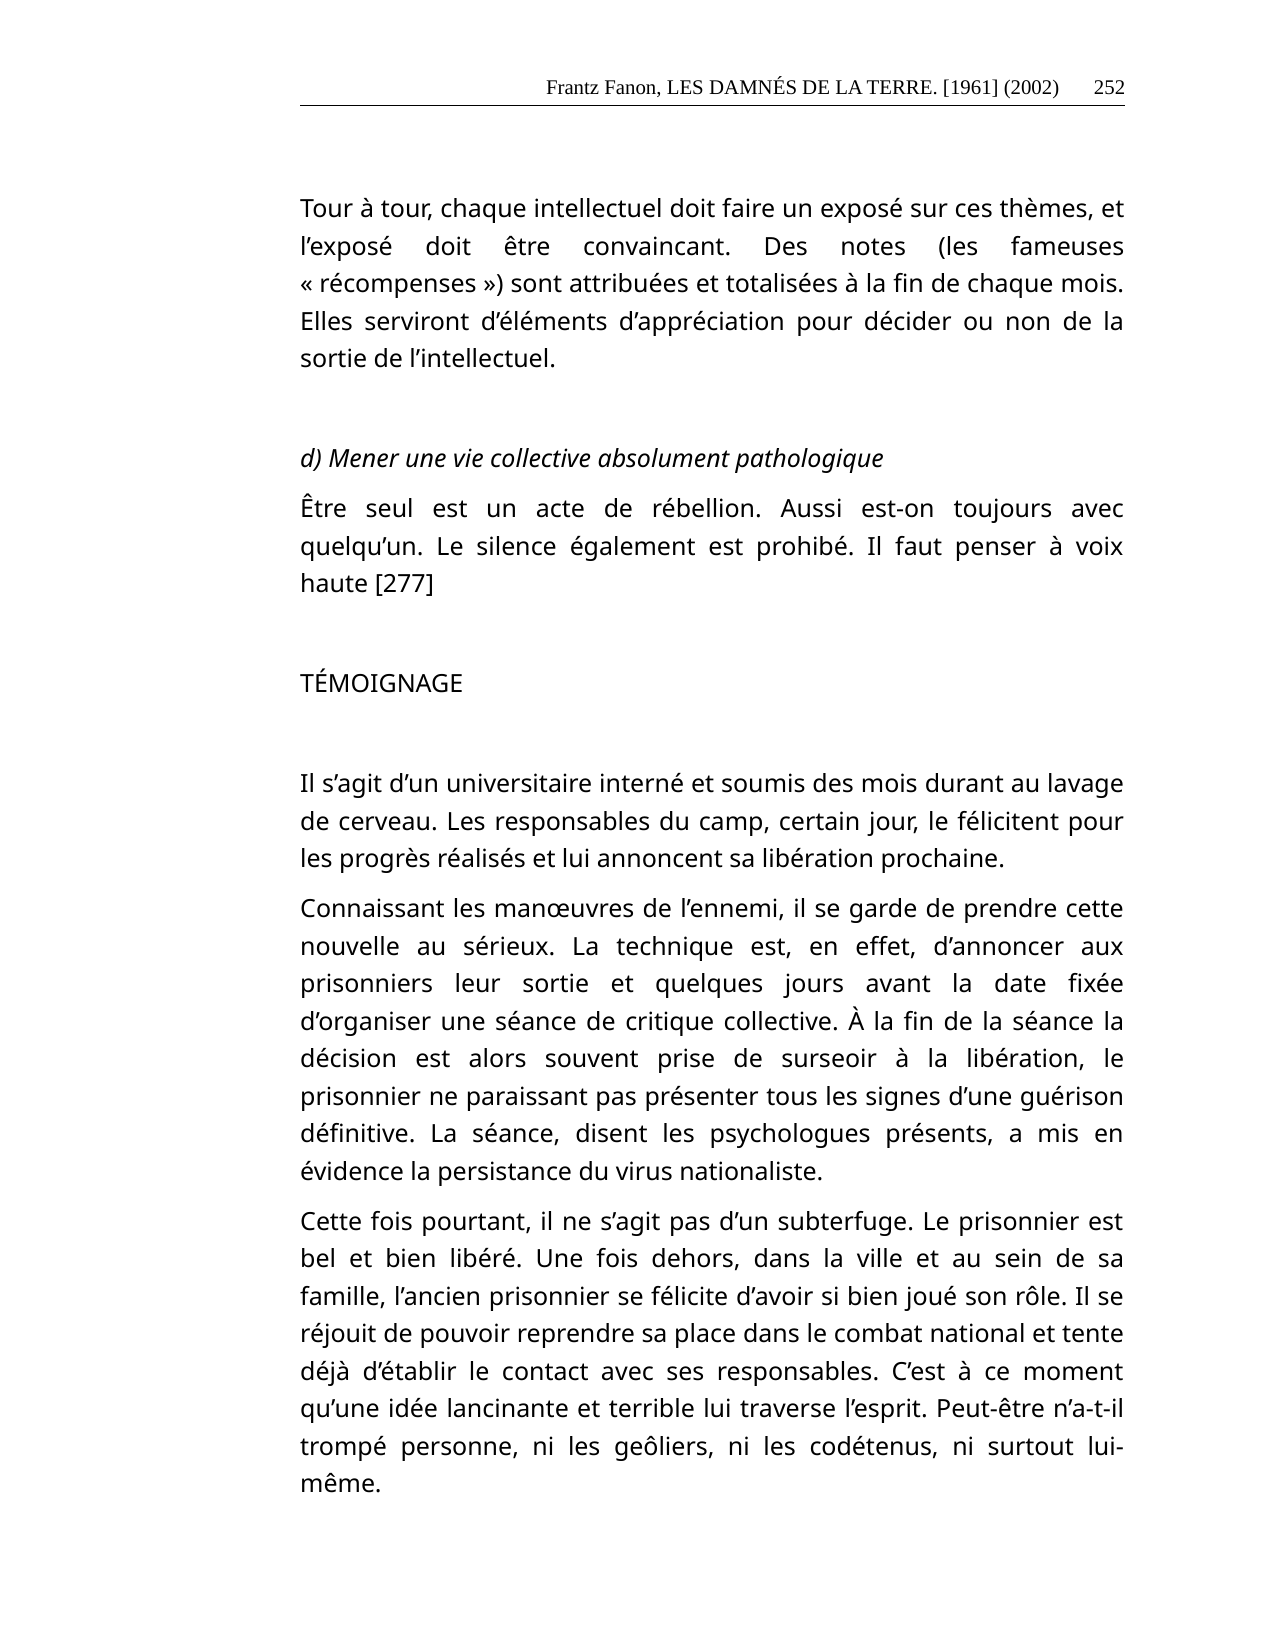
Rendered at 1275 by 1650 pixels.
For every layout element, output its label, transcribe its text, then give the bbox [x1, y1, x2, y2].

text Connaissant les manœuvres de l’ennemi, il se garde de prendre cette nouvelle au sérieux. La technique est, en effet, d’annoncer aux prisonniers leur sortie et quelques jours avant la date fixée d’organiser une séance de critique collective. À la fin de la séance la décision est alors souvent prise de surseoir à la libération, le prisonnier ne paraissant pas présenter tous les signes d’une guérison définitive. La séance, disent les psychologues présents, a mis en évidence la persistance du virus nationaliste. [300, 887, 1125, 1187]
text Tour à tour, chaque intellectuel doit faire un exposé sur ces thèmes, et l’exposé doit être convaincant. Des notes (les fameuses « récompenses ») sont attribuées et totalisées à la fin de chaque mois. Elles serviront d’éléments d’appréciation pour décider ou non de la sortie de l’intellectuel. [300, 187, 1125, 375]
text Cette fois pourtant, il ne s’agit pas d’un subterfuge. Le prisonnier est bel et bien libéré. Une fois dehors, dans la ville et au sein de sa famille, l’ancien prisonnier se félicite d’avoir si bien joué son rôle. Il se réjouit de pouvoir reprendre sa place dans le combat national et tente déjà d’établir le contact avec ses responsables. C’est à ce moment qu’une idée lancinante et terrible lui traverse l’esprit. Peut-être n’a-t-il trompé personne, ni les geôliers, ni les codétenus, ni surtout lui-même. [300, 1200, 1125, 1500]
text Il s’agit d’un universitaire interné et soumis des mois durant au lavage de cerveau. Les responsables du camp, certain jour, le félicitent pour les progrès réalisés et lui annoncent sa libération prochaine. [300, 762, 1125, 875]
text d) Mener une vie collective absolument pathologique [300, 437, 1125, 475]
text TÉMOIGNAGE [300, 662, 1125, 700]
text Être seul est un acte de rébellion. Aussi est-on toujours avec quelqu’un. Le silence également est prohibé. Il faut penser à voix haute [277] [300, 487, 1125, 600]
